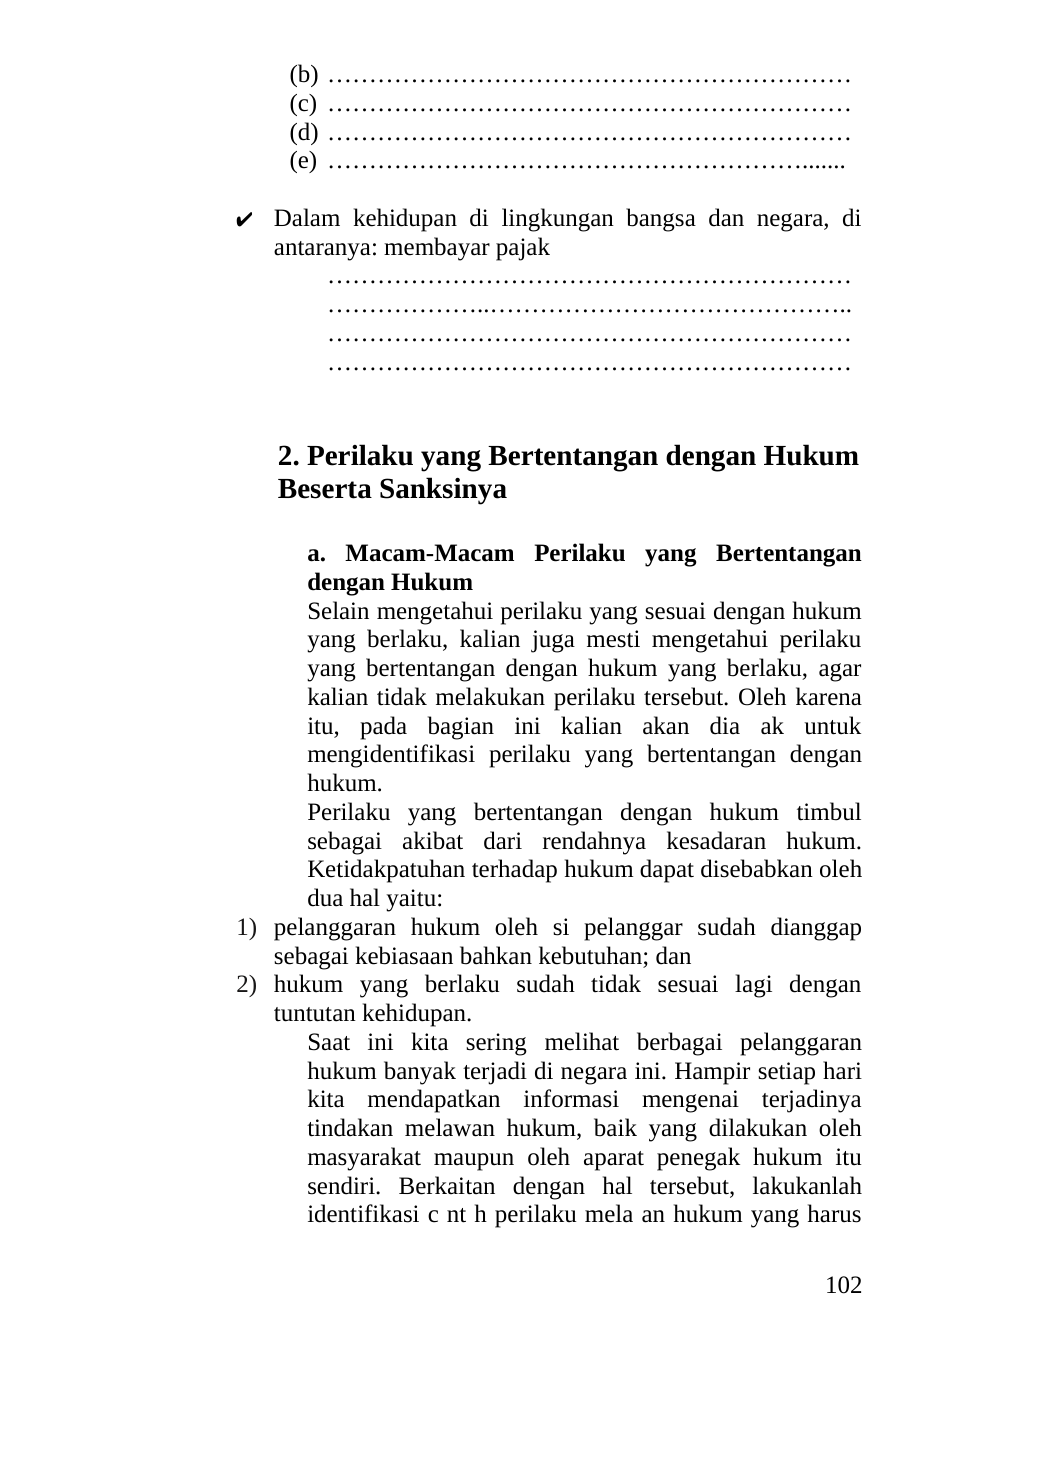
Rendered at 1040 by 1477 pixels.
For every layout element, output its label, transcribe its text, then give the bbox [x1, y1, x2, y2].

text Perilaku yang bertentangan dengan hukum timbul sebagai akibat dari rendahnya kesadaran hukum. Ketidakpatuhan terhadap hukum dapat disebabkan oleh dua hal yaitu: [307, 797, 862, 912]
list hukum yang berlaku sudah tidak sesuai lagi dengan tuntutan kehidupan. [236, 969, 862, 1027]
text a. Macam-Macam Perilaku yang Bertentangan dengan Hukum [307, 538, 862, 596]
list pelanggaran hukum oleh si pelanggar sudah dianggap sebagai kebiasaan bahkan kebutuhan; dan [236, 912, 862, 969]
text Selain mengetahui perilaku yang sesuai dengan hukum yang berlaku, kalian juga mesti mengetahui perilaku yang bertentangan dengan hukum yang berlaku, agar kalian tidak melakukan perilaku tersebut. Oleh karena itu, pada bagian ini kalian akan dia ak untuk mengidentifikasi perilaku yang bertentangan dengan hukum. [307, 596, 862, 797]
text Saat ini kita sering melihat berbagai pelanggaran hukum banyak terjadi di negara ini. Hampir setiap hari kita mendapatkan informasi mengenai terjadinya tindakan melawan hukum, baik yang dilakukan oleh masyarakat maupun oleh aparat penegak hukum itu sendiri. Berkaitan dengan hal tersebut, lakukanlah identifikasi c nt h perilaku mela an hukum yang harus [307, 1027, 862, 1228]
list Dalam kehidupan di lingkungan bangsa dan negara, di antaranya: membayar pajak [236, 203, 862, 260]
list ……………………………………………………… [289, 59, 862, 88]
list ……………………………………………………… [289, 318, 862, 347]
list ……………………………………………………… [289, 88, 862, 117]
list ………………..…………………………………….. [289, 289, 862, 318]
list ……………………………………………………… [289, 260, 862, 289]
text 2. Perilaku yang Bertentangan dengan Hukum Beserta Sanksinya [278, 438, 862, 505]
list ……………………………………………………… [289, 347, 862, 375]
list ……………………………………………………… [289, 117, 862, 145]
list …………………………………………………....... [289, 145, 862, 174]
